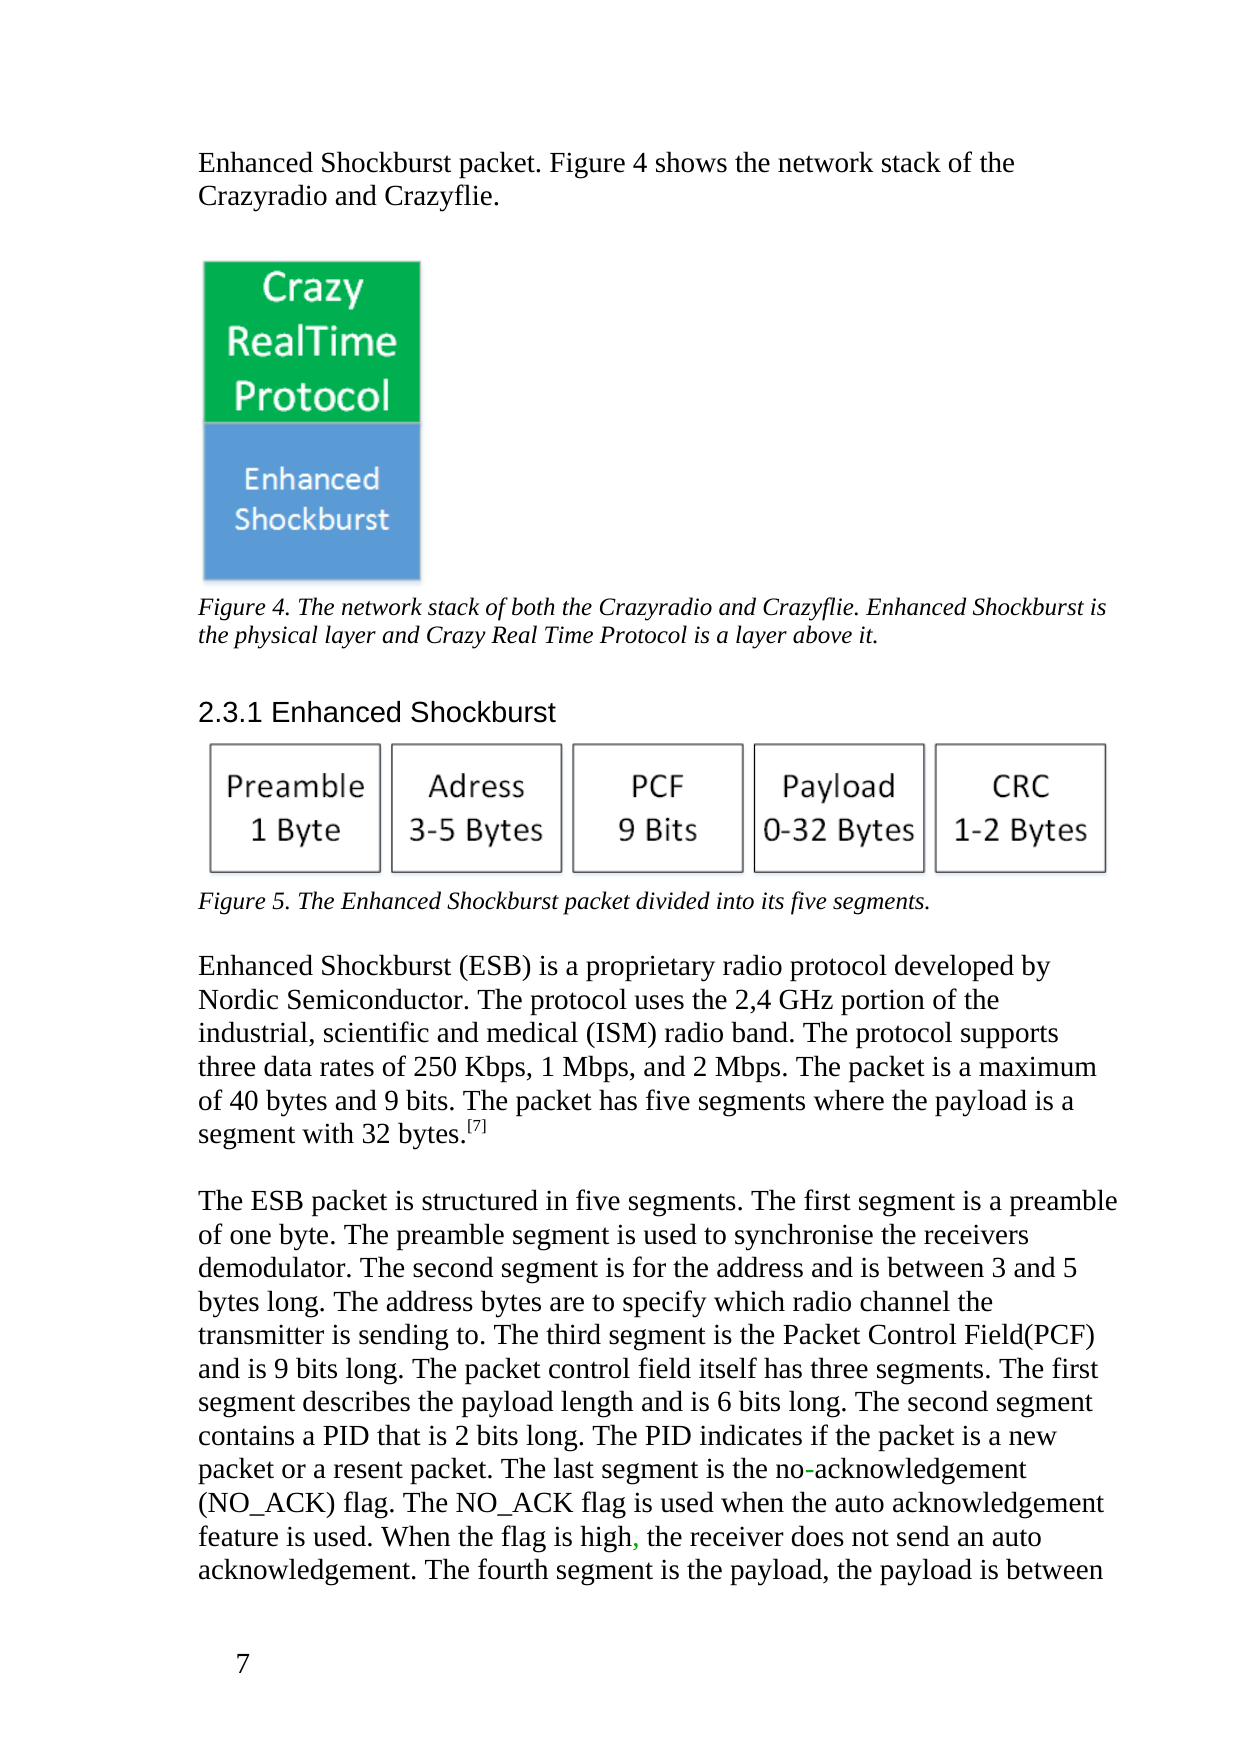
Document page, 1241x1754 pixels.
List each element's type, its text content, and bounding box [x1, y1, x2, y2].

text Enhanced Shockburst packet. Figure 4 shows the network stack of the Crazyradio and Crazyflie. [198, 145, 1119, 212]
text The ESB packet is structured in five segments. The first segment is a preamble of one byte. The preamble segment is used to synchronise the receivers demodulator. The second segment is for the address and is between 3 and 5 bytes long. The address bytes are to specify which radio channel the transmitter is sending to. The third segment is the Packet Control Field(PCF) and is 9 bits long. The packet control field itself has three segments. The first segment describes the payload length and is 6 bits long. The second segment contains a PID that is 2 bits long. The PID indicates if the packet is a new packet or a resent packet. The last segment is the no-acknowledgement (NO_ACK) flag. The NO_ACK flag is used when the auto acknowledgement feature is used. When the flag is high, the receiver does not send an auto acknowledgement. The fourth segment is the payload, the payload is between [198, 1183, 1119, 1586]
text Enhanced Shockburst (ESB) is a proprietary radio protocol developed by Nordic Semiconductor. The protocol uses the 2,4 GHz portion of the industrial, scientific and medical (ISM) radio band. The protocol supports three data rates of 250 Kbps, 1 Mbps, and 2 Mbps. The packet is a maximum of 40 bytes and 9 bits. The packet has five segments where the payload is a segment with 32 bytes.[7] [198, 948, 1119, 1150]
text Figure 5. The Enhanced Shockburst packet divided into its five segments. [198, 881, 1119, 915]
picture [197, 245, 433, 592]
picture [197, 741, 1120, 881]
text Figure 4. The network stack of both the Crazyradio and Crazyflie. Enhanced Shockburst is the physical layer and Crazy Real Time Protocol is a layer above it. [198, 592, 1114, 649]
subtitle Enhanced Shockburst [198, 695, 1119, 729]
